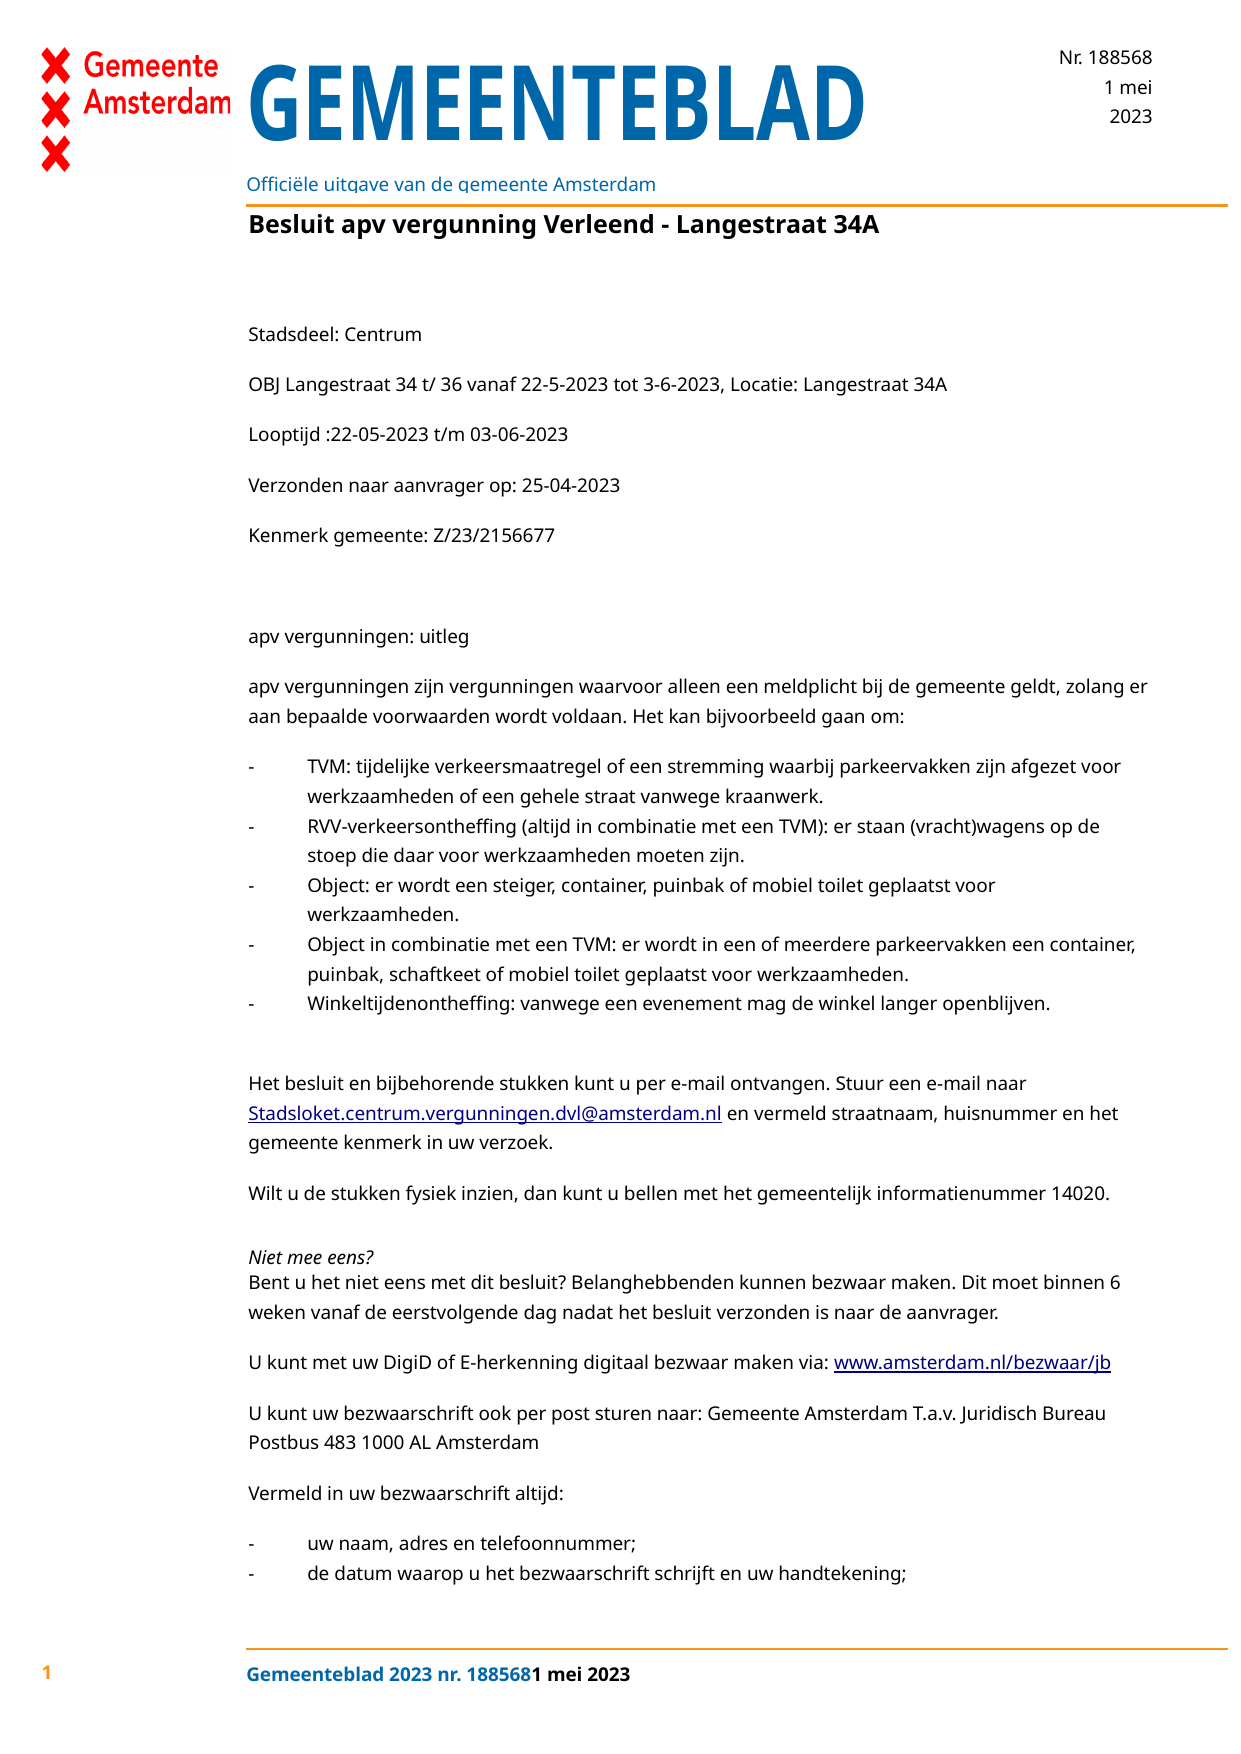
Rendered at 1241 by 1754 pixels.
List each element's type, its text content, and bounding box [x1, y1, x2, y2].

text Verzonden naar aanvrager op: 25-04-2023 [248, 472, 1152, 498]
text Besluit apv vergunning Verleend - Langestraat 34A [248, 207, 1152, 241]
text OBJ Langestraat 34 t/ 36 vanaf 22-5-2023 tot 3-6-2023, Locatie: Langestraat 34A [248, 371, 1152, 397]
text U kunt uw bezwaarschrift ook per post sturen naar: Gemeente Amsterdam T.a.v. Juridisch Bureau Postbus 483 1000 AL Amsterdam [248, 1400, 1152, 1455]
text Niet mee eens? [248, 1244, 1152, 1269]
text Kenmerk gemeente: Z/23/2156677 [248, 522, 1152, 548]
text Wilt u de stukken fysiek inzien, dan kunt u bellen met het gemeentelijk informatienummer 14020. [248, 1180, 1152, 1206]
text Bent u het niet eens met dit besluit? Belanghebbenden kunnen bezwaar maken. Dit moet binnen 6 weken vanaf de eerstvolgende dag nadat het besluit verzonden is naar de aanvrager. [248, 1269, 1152, 1325]
list de datum waarop u het bezwaarschrift schrijft en uw handtekening; [248, 1560, 1152, 1586]
text U kunt met uw DigiD of E-herkenning digitaal bezwaar maken via: www.amsterdam.nl/bezwaar/jb [248, 1349, 1152, 1375]
list Object in combinatie met een TVM: er wordt in een of meerdere parkeervakken een container, puinbak, schaftkeet of mobiel toilet geplaatst voor werkzaamheden. [248, 931, 1152, 986]
list RVV-verkeersontheffing (altijd in combinatie met een TVM): er staan (vracht)wagens op de stoep die daar voor werkzaamheden moeten zijn. [248, 813, 1152, 868]
list TVM: tijdelijke verkeersmaatregel of een stremming waarbij parkeervakken zijn afgezet voor werkzaamheden of een gehele straat vanwege kraanwerk. [248, 754, 1152, 809]
text Looptijd :22-05-2023 t/m 03-06-2023 [248, 422, 1152, 447]
list Object: er wordt een steiger, container, puinbak of mobiel toilet geplaatst voor werkzaamheden. [248, 872, 1152, 927]
list uw naam, adres en telefoonnummer; [248, 1530, 1152, 1556]
text Vermeld in uw bezwaarschrift altijd: [248, 1480, 1152, 1506]
text Stadsdeel: Centrum [248, 321, 1152, 346]
text apv vergunningen: uitleg [248, 623, 1152, 649]
picture [41, 47, 231, 172]
text Het besluit en bijbehorende stukken kunt u per e-mail ontvangen. Stuur een e-mail naar Stadsloket.centrum.vergunningen.dvl@amsterdam.nl en vermeld straatnaam, huisnummer en het gemeente kenmerk in uw verzoek. [248, 1070, 1152, 1155]
list Winkeltijdenontheffing: vanwege een evenement mag de winkel langer openblijven. [248, 990, 1152, 1016]
text apv vergunningen zijn vergunningen waarvoor alleen een meldplicht bij de gemeente geldt, zolang er aan bepaalde voorwaarden wordt voldaan. Het kan bijvoorbeeld gaan om: [248, 674, 1152, 729]
